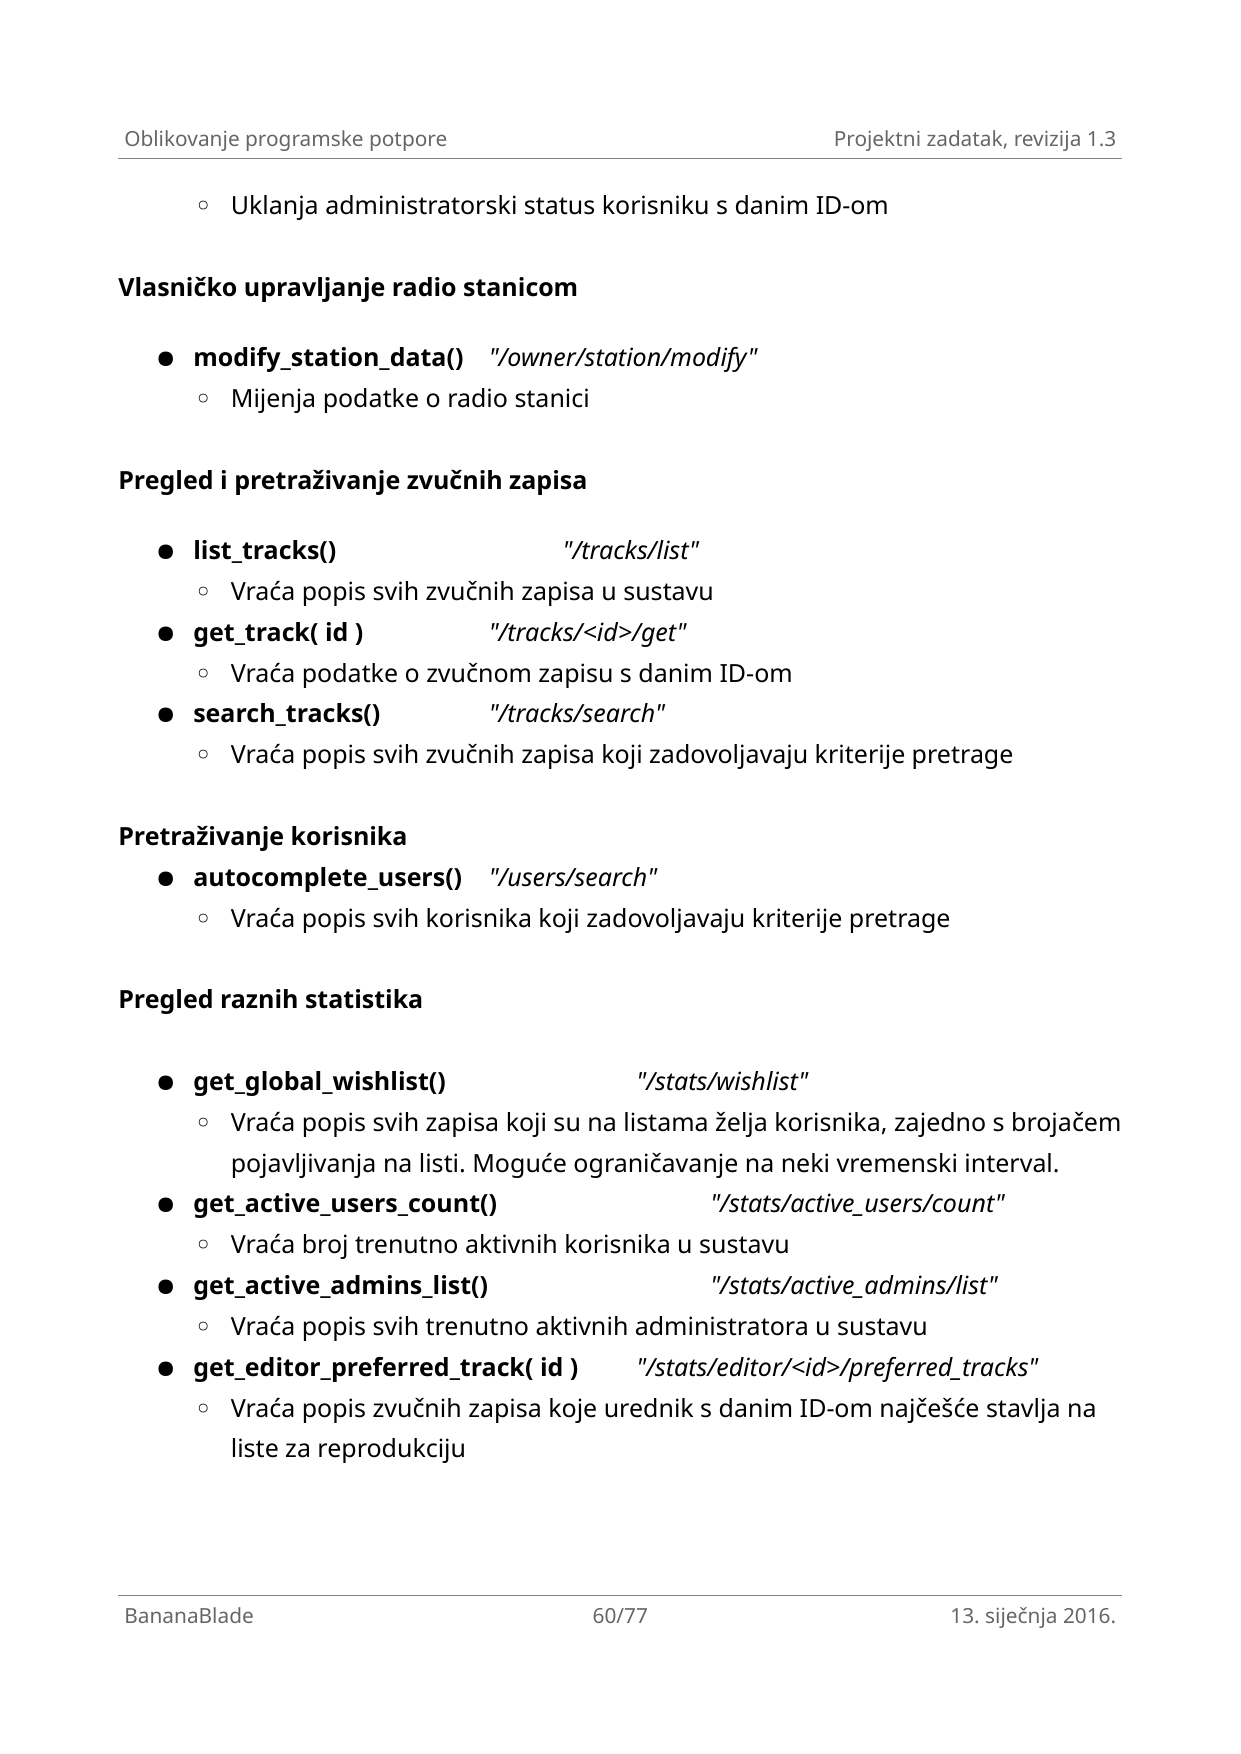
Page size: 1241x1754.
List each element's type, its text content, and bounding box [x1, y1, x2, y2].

list get_track( id ) "/tracks/<id>/get" [156, 614, 1122, 648]
list get_active_users_count() "/stats/active_users/count" [156, 1186, 1122, 1220]
list Vraća popis svih zvučnih zapisa u sustavu [193, 574, 1122, 608]
list get_active_admins_list() "/stats/active_admins/list" [156, 1268, 1122, 1302]
list modify_station_data() "/owner/station/modify" [156, 340, 1122, 374]
list Mijenja podatke o radio stanici [193, 381, 1122, 415]
list autocomplete_users() "/users/search" [156, 859, 1122, 893]
list list_tracks() "/tracks/list" [156, 533, 1122, 567]
text Pretraživanje korisnika [118, 819, 1122, 853]
list get_global_wishlist() "/stats/wishlist" [156, 1064, 1122, 1098]
list search_tracks() "/tracks/search" [156, 696, 1122, 730]
list Vraća broj trenutno aktivnih korisnika u sustavu [193, 1227, 1122, 1261]
list get_editor_preferred_track( id ) "/stats/editor/<id>/preferred_tracks" [156, 1349, 1122, 1383]
text Pregled i pretraživanje zvučnih zapisa [118, 462, 1122, 497]
list Vraća popis zvučnih zapisa koje urednik s danim ID-om najčešće stavlja na liste za reprodukciju [193, 1390, 1122, 1465]
list Vraća popis svih trenutno aktivnih administratora u sustavu [193, 1309, 1122, 1343]
list Vraća popis svih korisnika koji zadovoljavaju kriterije pretrage [193, 900, 1122, 934]
list Vraća popis svih zapisa koji su na listama želja korisnika, zajedno s brojačem pojavljivanja na listi. Moguće ograničavanje na neki vremenski interval. [193, 1104, 1122, 1179]
text Pregled raznih statistika [118, 982, 1122, 1016]
list Vraća podatke o zvučnom zapisu s danim ID-om [193, 655, 1122, 689]
list Vraća popis svih zvučnih zapisa koji zadovoljavaju kriterije pretrage [193, 737, 1122, 771]
text Vlasničko upravljanje radio stanicom [118, 270, 1122, 304]
list Uklanja administratorski status korisniku s danim ID-om [193, 188, 1122, 222]
